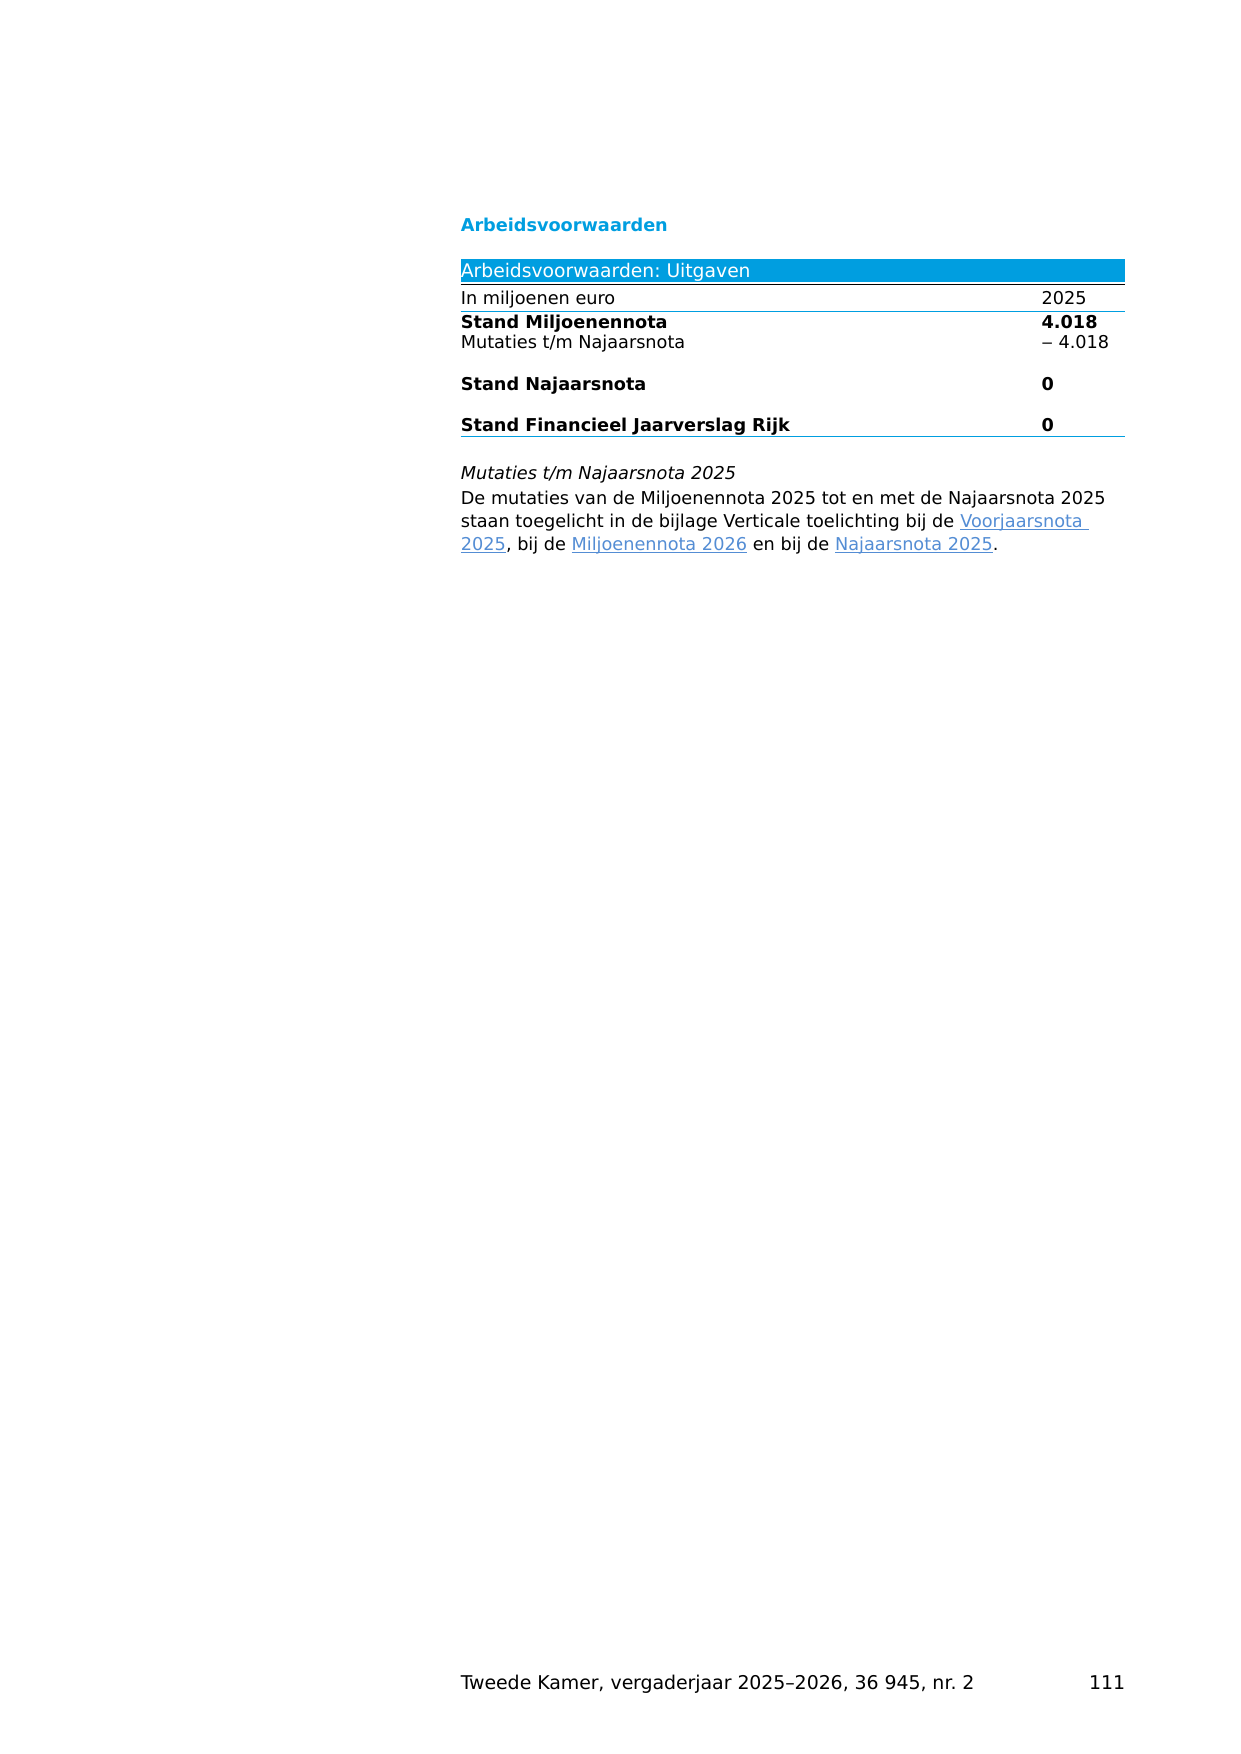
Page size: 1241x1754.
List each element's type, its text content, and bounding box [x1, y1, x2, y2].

table_cell In miljoenen euro [461, 285, 1038, 311]
table_cell [461, 353, 1038, 374]
text Mutaties t/m Najaarsnota 2025 [461, 461, 1125, 484]
table_cell Stand Najaarsnota [461, 374, 1038, 394]
table_cell ‒ 4.018 [1039, 333, 1125, 353]
table_cell 0 [1039, 374, 1125, 394]
table_cell 4.018 [1039, 312, 1125, 332]
text De mutaties van de Miljoenennota 2025 tot en met de Najaarsnota 2025 staan toegelicht in de bijlage Verticale toelichting bij de Voorjaarsnota 2025, bij de Miljoenennota 2026 en bij de Najaarsnota 2025. [461, 486, 1125, 555]
table_cell Stand Miljoenennota [461, 312, 1038, 332]
table_cell 2025 [1039, 285, 1125, 311]
table_cell Stand Financieel Jaarverslag Rijk [461, 415, 1038, 436]
table_cell 0 [1039, 415, 1125, 436]
table_cell [461, 394, 1038, 415]
title Arbeidsvoorwaarden [461, 213, 1125, 236]
table_cell [1039, 394, 1125, 415]
table_cell [1039, 353, 1125, 374]
table_cell Mutaties t/m Najaarsnota [461, 333, 1038, 353]
